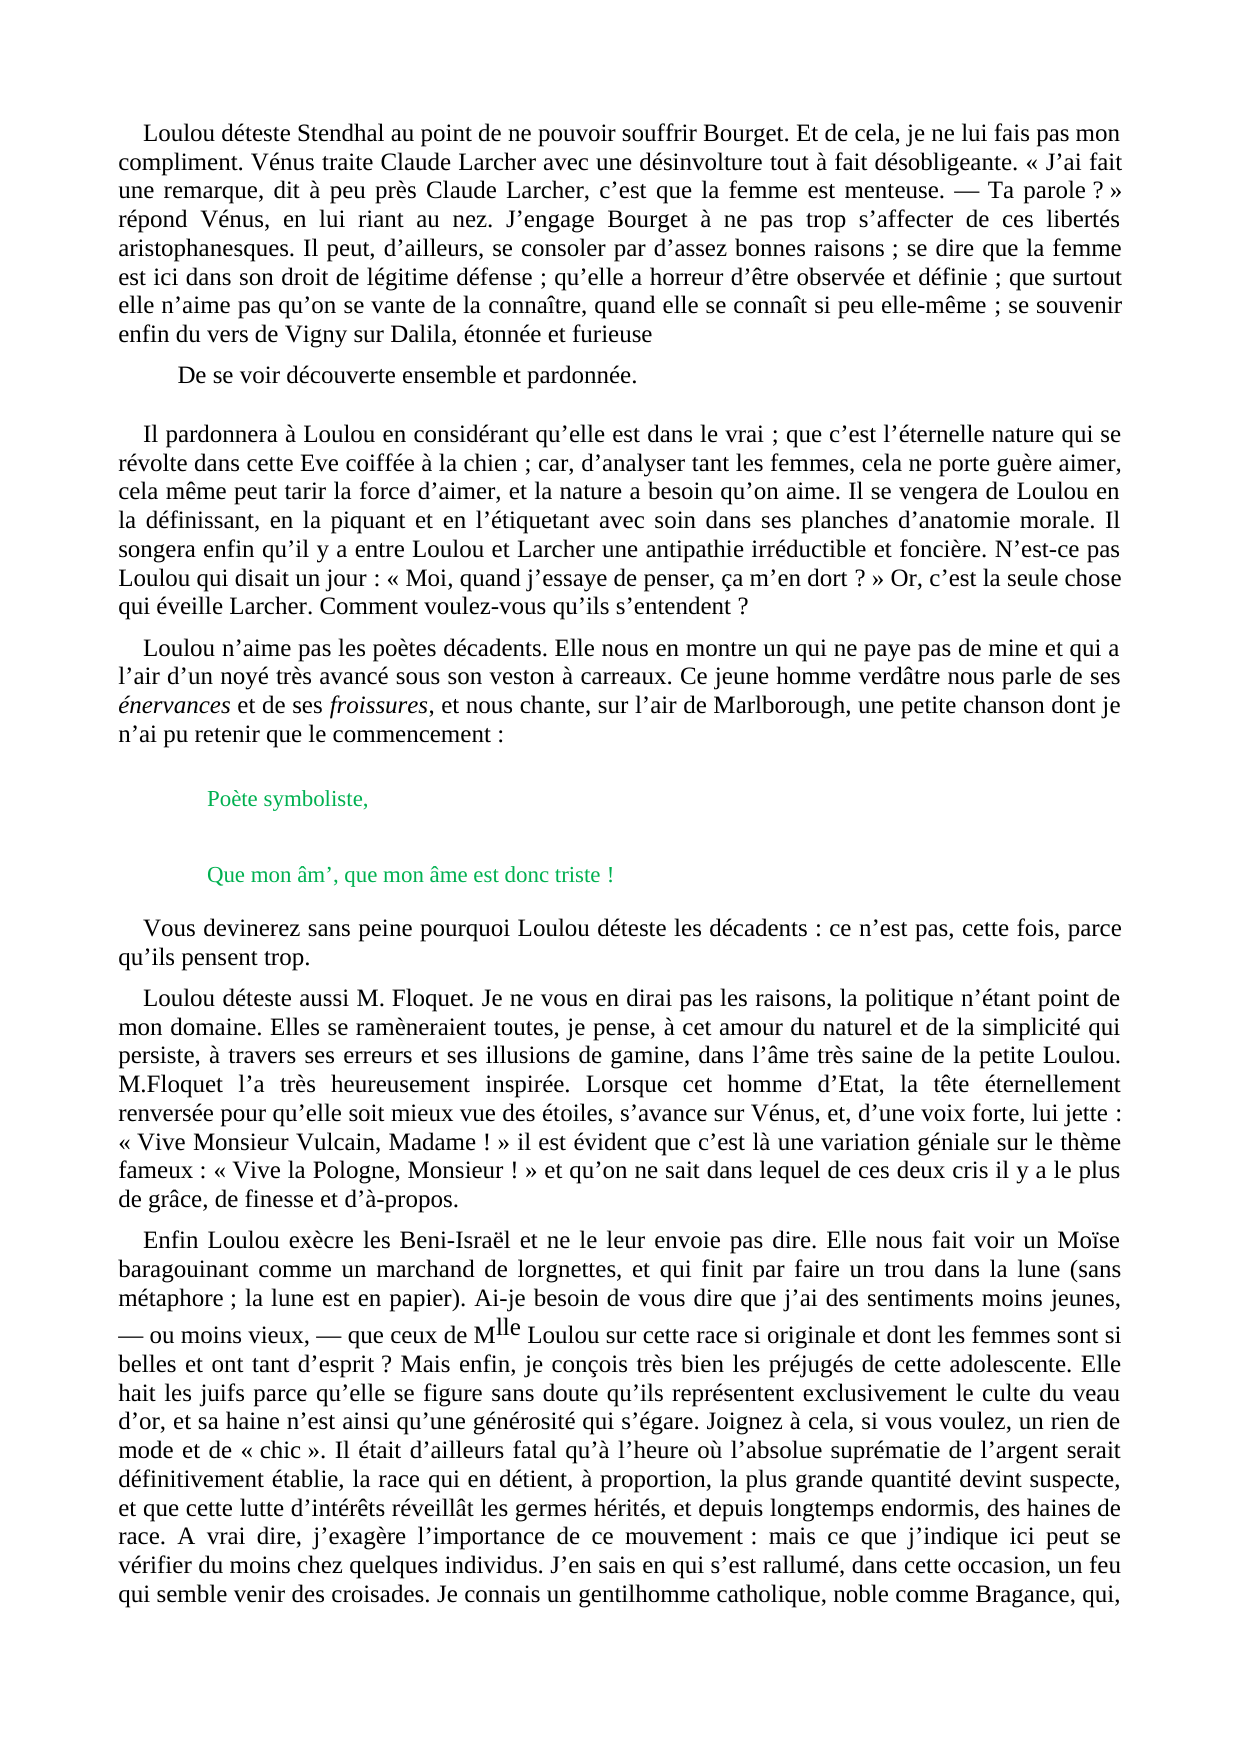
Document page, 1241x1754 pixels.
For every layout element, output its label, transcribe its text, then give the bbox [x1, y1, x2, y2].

text Que mon âm’, que mon âme est donc triste ! [207, 861, 1122, 888]
text Poète symboliste, [207, 785, 1122, 811]
text Loulou déteste Stendhal au point de ne pouvoir souffrir Bourget. Et de cela, je ne lui fais pas mon compliment. Vénus traite Claude Larcher avec une désinvolture tout à fait désobligeante. « J’ai fait une remarque, dit à peu près Claude Larcher, c’est que la femme est menteuse. — Ta parole ? » répond Vénus, en lui riant au nez. J’engage Bourget à ne pas trop s’affecter de ces libertés aristophanesques. Il peut, d’ailleurs, se consoler par d’assez bonnes raisons ; se dire que la femme est ici dans son droit de légitime défense ; qu’elle a horreur d’être observée et définie ; que surtout elle n’aime pas qu’on se vante de la connaître, quand elle se connaît si peu elle-même ; se souvenir enfin du vers de Vigny sur Dalila, étonnée et furieuse [118, 118, 1122, 348]
text Vous devinerez sans peine pourquoi Loulou déteste les décadents : ce n’est pas, cette fois, parce qu’ils pensent trop. [118, 913, 1122, 970]
text De se voir découverte ensemble et pardonnée. [177, 361, 1063, 389]
text Loulou déteste aussi M. Floquet. Je ne vous en dirai pas les raisons, la politique n’étant point de mon domaine. Elles se ramèneraient toutes, je pense, à cet amour du naturel et de la simplicité qui persiste, à travers ses erreurs et ses illusions de gamine, dans l’âme très saine de la petite Loulou. M.Floquet l’a très heureusement inspirée. Lorsque cet homme d’Etat, la tête éternellement renversée pour qu’elle soit mieux vue des étoiles, s’avance sur Vénus, et, d’une voix forte, lui jette : « Vive Monsieur Vulcain, Madame ! » il est évident que c’est là une variation géniale sur le thème fameux : « Vive la Pologne, Monsieur ! » et qu’on ne sait dans lequel de ces deux cris il y a le plus de grâce, de finesse et d’à-propos. [118, 983, 1122, 1213]
text Enfin Loulou exècre les Beni-Israël et ne le leur envoie pas dire. Elle nous fait voir un Moïse baragouinant comme un marchand de lorgnettes, et qui finit par faire un trou dans la lune (sans métaphore ; la lune est en papier). Ai-je besoin de vous dire que j’ai des sentiments moins jeunes, — ou moins vieux, — que ceux de Mlle Loulou sur cette race si originale et dont les femmes sont si belles et ont tant d’esprit ? Mais enfin, je conçois très bien les préjugés de cette adolescente. Elle hait les juifs parce qu’elle se figure sans doute qu’ils représentent exclusivement le culte du veau d’or, et sa haine n’est ainsi qu’une générosité qui s’égare. Joignez à cela, si vous voulez, un rien de mode et de « chic ». Il était d’ailleurs fatal qu’à l’heure où l’absolue suprématie de l’argent serait définitivement établie, la race qui en détient, à proportion, la plus grande quantité devint suspecte, et que cette lutte d’intérêts réveillât les germes hérités, et depuis longtemps endormis, des haines de race. A vrai dire, j’exagère l’importance de ce mouvement : mais ce que j’indique ici peut se vérifier du moins chez quelques individus. J’en sais en qui s’est rallumé, dans cette occasion, un feu qui semble venir des croisades. Je connais un gentilhomme catholique, noble comme Bragance, qui, [118, 1225, 1122, 1608]
text Il pardonnera à Loulou en considérant qu’elle est dans le vrai ; que c’est l’éternelle nature qui se révolte dans cette Eve coiffée à la chien ; car, d’analyser tant les femmes, cela ne porte guère aimer, cela même peut tarir la force d’aimer, et la nature a besoin qu’on aime. Il se vengera de Loulou en la définissant, en la piquant et en l’étiquetant avec soin dans ses planches d’anatomie morale. Il songera enfin qu’il y a entre Loulou et Larcher une antipathie irréductible et foncière. N’est-ce pas Loulou qui disait un jour : « Moi, quand j’essaye de penser, ça m’en dort ? » Or, c’est la seule chose qui éveille Larcher. Comment voulez-vous qu’ils s’entendent ? [118, 419, 1122, 620]
text Loulou n’aime pas les poètes décadents. Elle nous en montre un qui ne paye pas de mine et qui a l’air d’un noyé très avancé sous son veston à carreaux. Ce jeune homme verdâtre nous parle de ses énervances et de ses froissures, et nous chante, sur l’air de Marlborough, une petite chanson dont je n’ai pu retenir que le commencement : [118, 633, 1122, 748]
